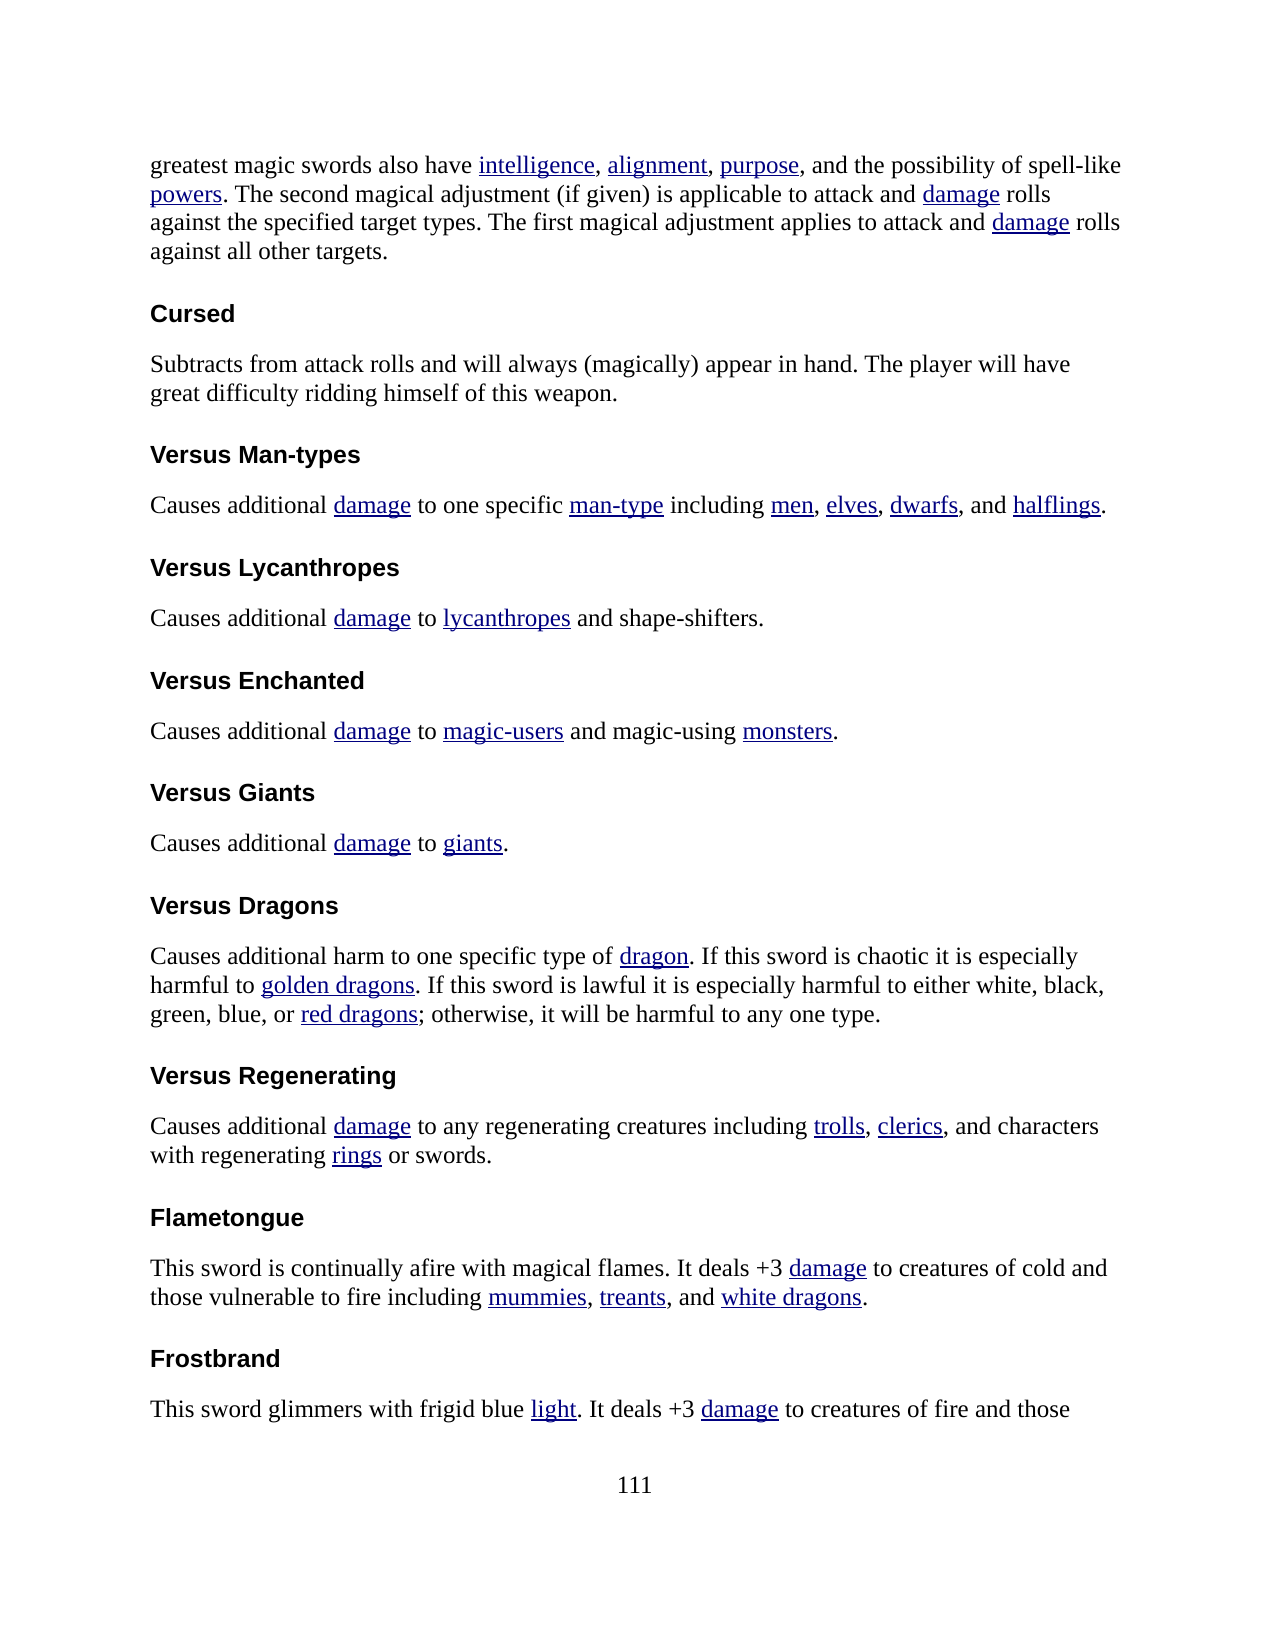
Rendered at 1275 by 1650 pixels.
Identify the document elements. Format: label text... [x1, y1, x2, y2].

text Causes additional damage to any regenerating creatures including trolls, clerics, and characters with regenerating rings or swords. [150, 1111, 1125, 1169]
subtitle Versus Regenerating [150, 1061, 1125, 1090]
text Causes additional damage to lycanthropes and shape-shifters. [150, 603, 1125, 632]
subtitle Versus Lycanthropes [150, 553, 1125, 582]
subtitle Flametongue [150, 1203, 1125, 1231]
text This sword glimmers with frigid blue light. It deals +3 damage to creatures of fire and those [150, 1394, 1125, 1423]
text This sword is continually afire with magical flames. It deals +3 damage to creatures of cold and those vulnerable to fire including mummies, treants, and white dragons. [150, 1253, 1125, 1310]
text Causes additional damage to one specific man-type including men, elves, dwarfs, and halflings. [150, 490, 1125, 519]
subtitle Versus Enchanted [150, 666, 1125, 694]
text Subtracts from attack rolls and will always (magically) appear in hand. The player will have great difficulty ridding himself of this weapon. [150, 349, 1125, 406]
subtitle Versus Giants [150, 778, 1125, 807]
text Causes additional damage to magic-users and magic-using monsters. [150, 716, 1125, 744]
subtitle Frostbrand [150, 1344, 1125, 1373]
text Causes additional damage to giants. [150, 828, 1125, 857]
text greatest magic swords also have intelligence, alignment, purpose, and the possibility of spell-like powers. The second magical adjustment (if given) is applicable to attack and damage rolls against the specified target types. The first magical adjustment applies to attack and damage rolls against all other targets. [150, 150, 1125, 265]
subtitle Versus Man-types [150, 440, 1125, 469]
subtitle Versus Dragons [150, 891, 1125, 920]
text Causes additional harm to one specific type of dragon. If this sword is chaotic it is especially harmful to golden dragons. If this sword is lawful it is especially harmful to either white, black, green, blue, or red dragons; otherwise, it will be harmful to any one type. [150, 941, 1125, 1027]
subtitle Cursed [150, 299, 1125, 327]
